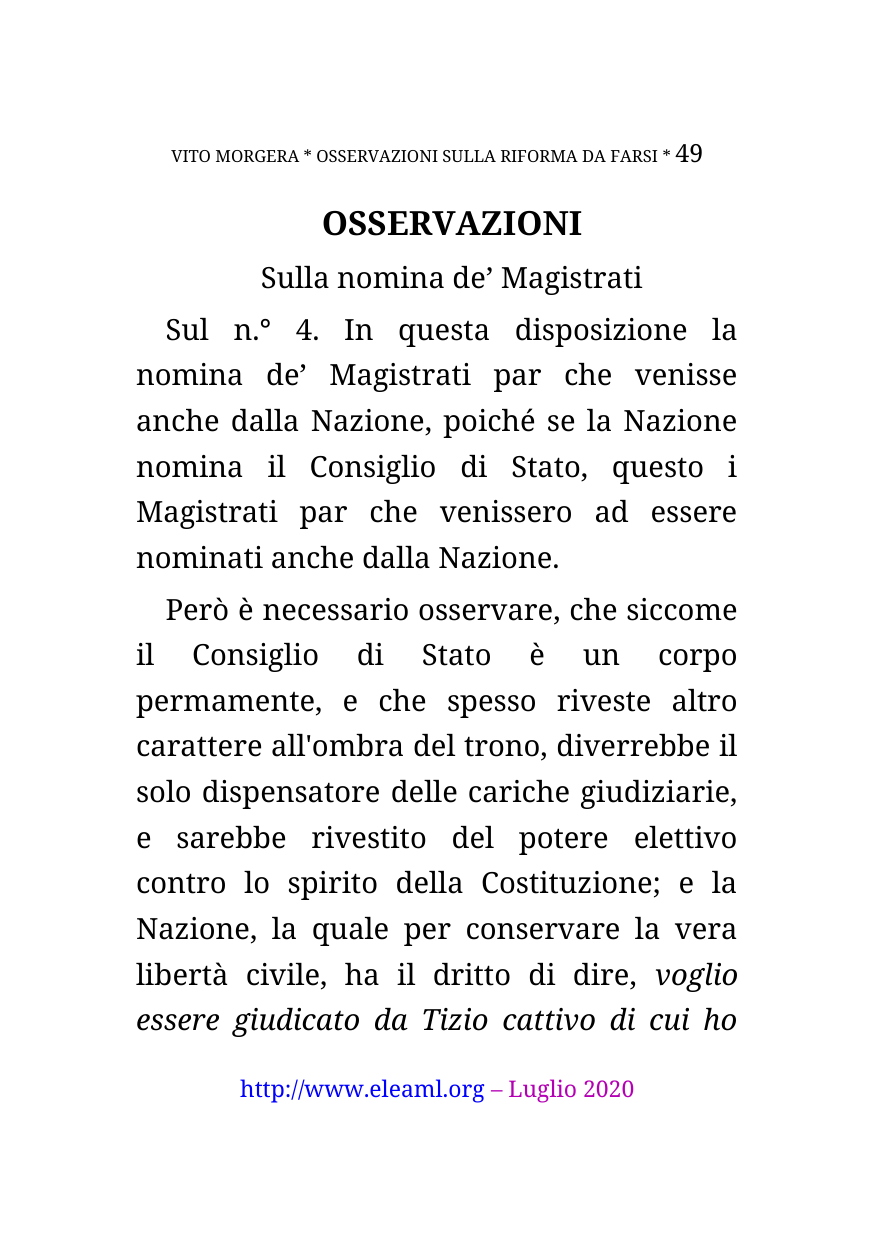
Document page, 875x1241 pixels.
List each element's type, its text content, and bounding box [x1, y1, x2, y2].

text Sul n.° 4. In questa disposizione la nomina de’ Magistrati par che venisse anche dalla Nazione, poiché se la Nazione nomina il Consiglio di Stato, questo i Magistrati par che venissero ad essere nominati anche dalla Nazione. [136, 309, 738, 577]
subtitle Sulla nomina de’ Magistrati [136, 257, 738, 297]
text Però è necessario osservare, che siccome il Consiglio di Stato è un corpo permamente, e che spesso riveste altro carattere all'ombra del trono, diverrebbe il solo dispensatore delle cariche giudiziarie, e sarebbe rivestito del potere elettivo contro lo spirito della Costituzione; e la Nazione, la quale per conservare la vera libertà civile, ha il dritto di dire, voglio essere giudicato da Tizio cattivo di cui ho [136, 589, 738, 1039]
subtitle OSSERVAZIONI [136, 199, 738, 245]
